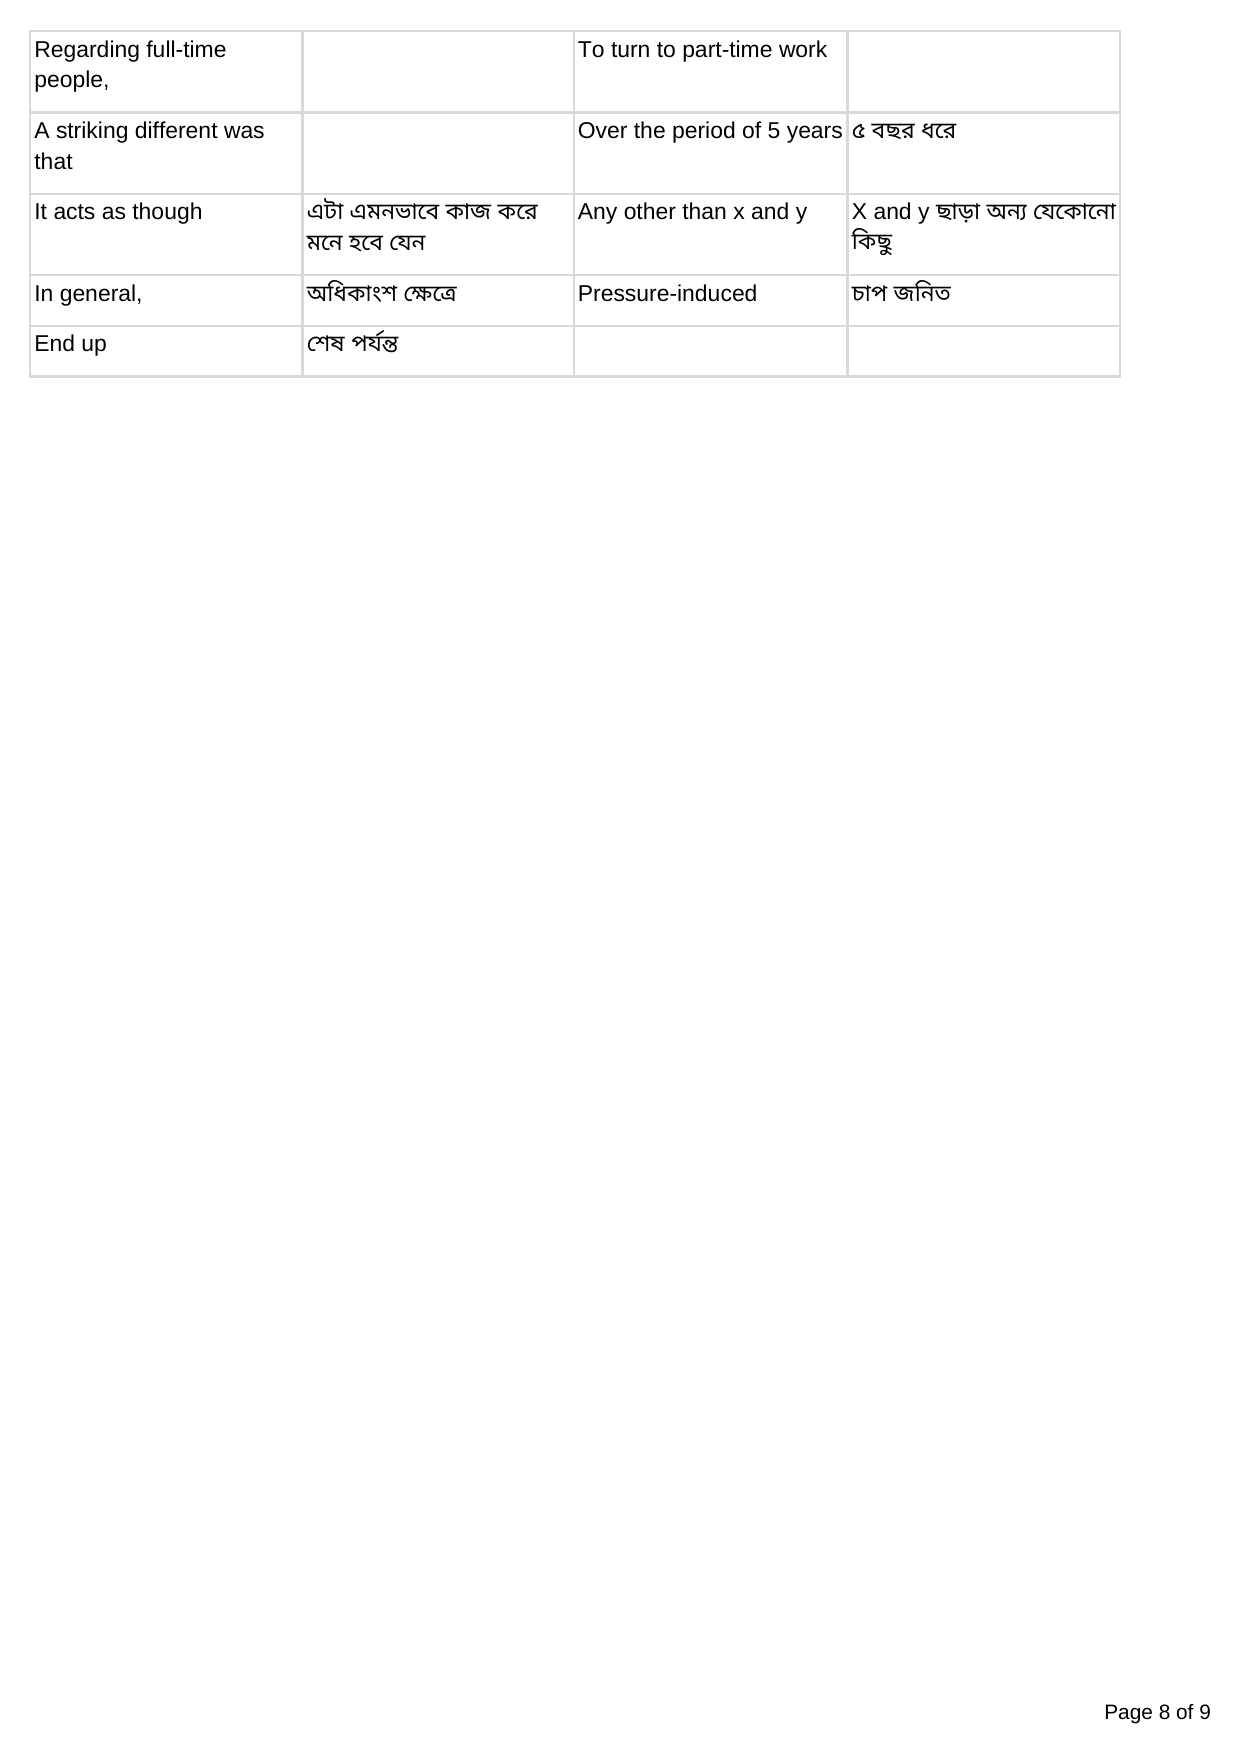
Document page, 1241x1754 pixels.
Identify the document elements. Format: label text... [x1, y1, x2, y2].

table_cell [575, 327, 846, 375]
table_cell X and y ছাড়া অন্য যেকোনো কিছু [849, 195, 1119, 274]
table_cell [304, 32, 573, 111]
table_cell [849, 327, 1119, 375]
table_cell Regarding full-time people, [31, 32, 301, 111]
table_cell It acts as though [31, 195, 301, 274]
table_cell In general, [31, 276, 301, 325]
table_cell Any other than x and y [575, 195, 846, 274]
table_cell Pressure-induced [575, 276, 846, 325]
table_cell এটা এমনভাবে কাজ করে মনে হবে যেন [304, 195, 573, 274]
table_cell Over the period of 5 years [575, 114, 846, 193]
table_cell A striking different was that [31, 114, 301, 193]
table_cell শেষ পর্যন্ত [304, 327, 573, 375]
table_cell To turn to part-time work [575, 32, 846, 111]
table_cell [849, 32, 1119, 111]
table_cell End up [31, 327, 301, 375]
table_cell [304, 114, 573, 193]
table_cell ৫ বছর ধরে [849, 114, 1119, 193]
table_cell চাপ জনিত [849, 276, 1119, 325]
table_cell অধিকাংশ ক্ষেত্রে [304, 276, 573, 325]
